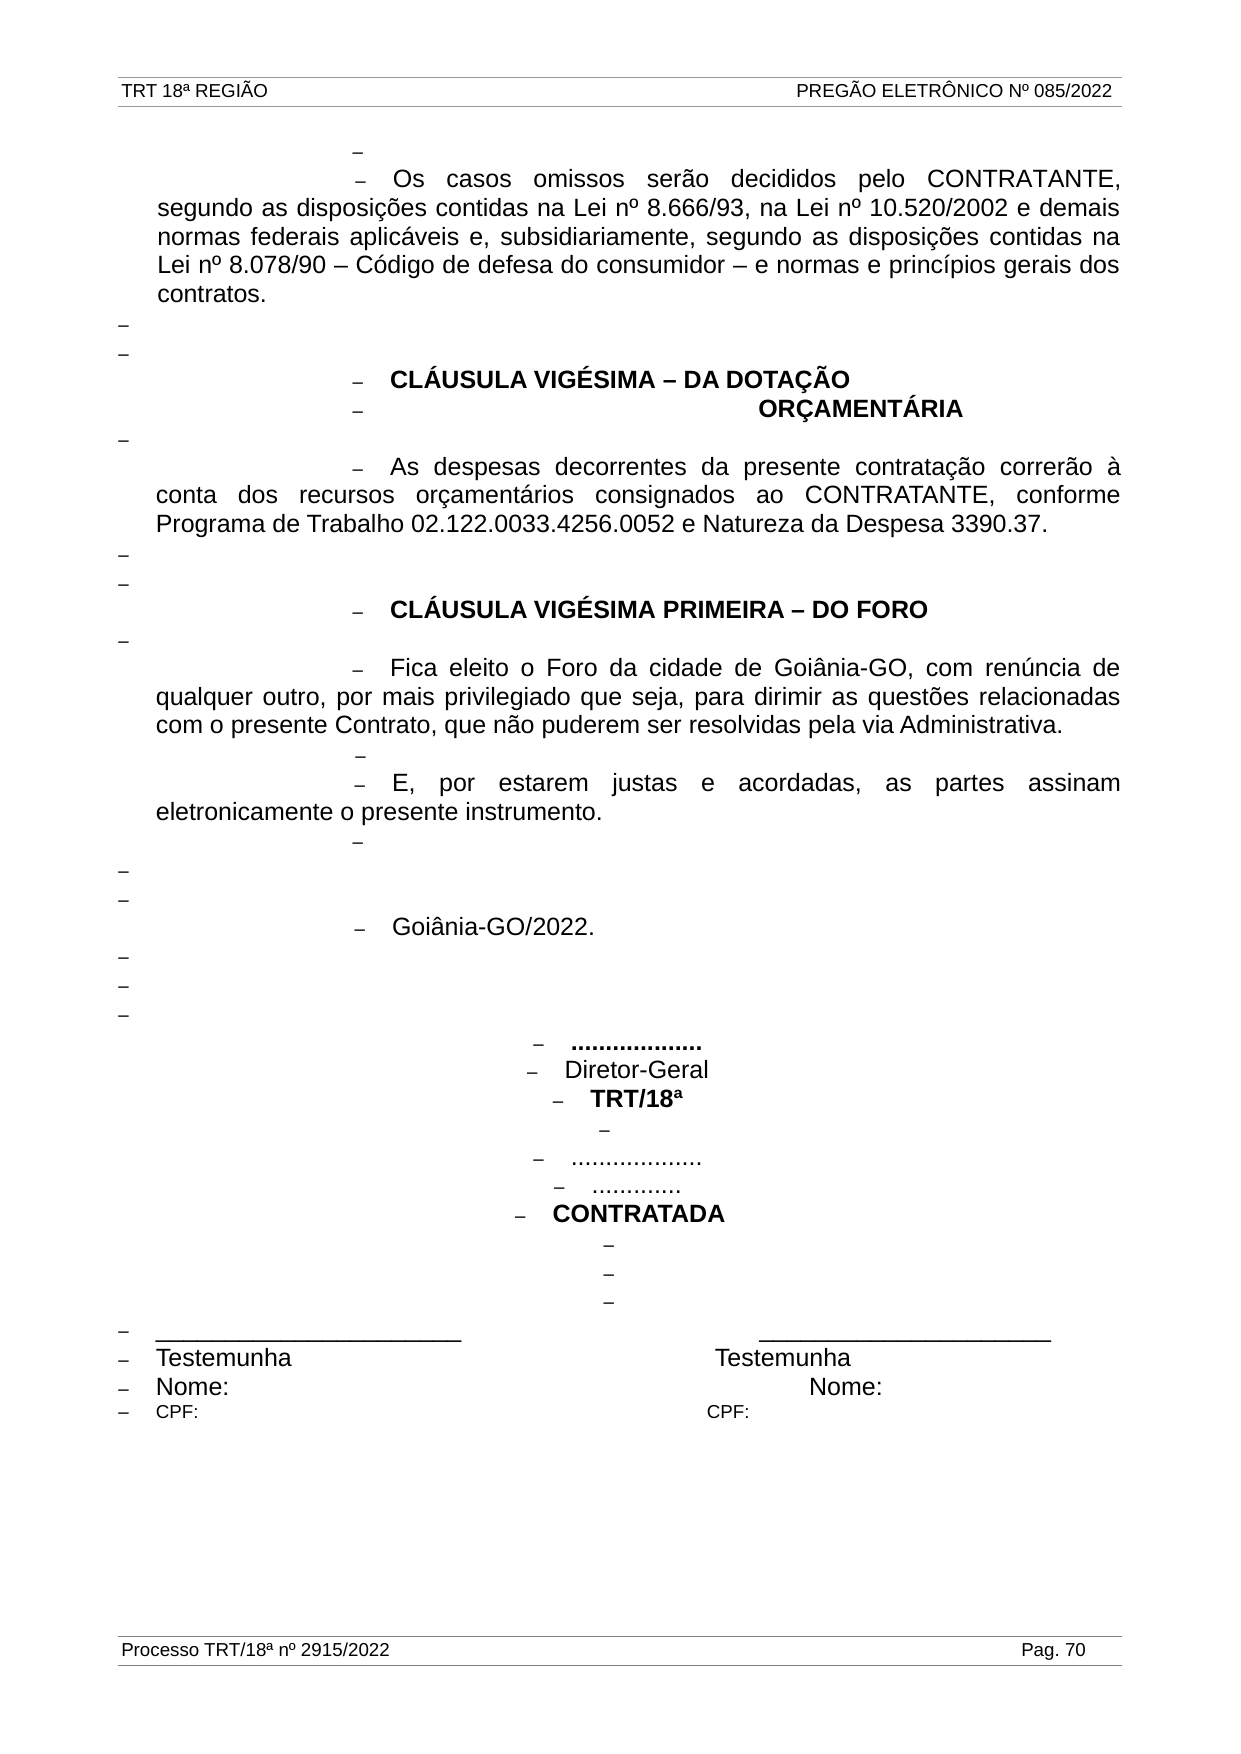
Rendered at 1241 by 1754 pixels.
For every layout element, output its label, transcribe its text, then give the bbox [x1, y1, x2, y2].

list Os casos omissos serão decididos pelo CONTRATANTE, segundo as disposições contidas na Lei nº 8.666/93, na Lei nº 10.520/2002 e demais normas federais aplicáveis e, subsidiariamente, segundo as disposições contidas na Lei nº 8.078/90 – Código de defesa do consumidor – e normas e princípios gerais dos contratos. [119, 164, 1122, 308]
list E, por estarem justas e acordadas, as partes assinam eletronicamente o presente instrumento. [118, 768, 1122, 826]
list Testemunha Testemunha [118, 1343, 1122, 1372]
list ORÇAMENTÁRIA [118, 394, 1122, 423]
list CLÁUSULA VIGÉSIMA – DA DOTAÇÃO [118, 366, 1122, 394]
list ................... [118, 1142, 1117, 1171]
list ______________________ _____________________ [118, 1314, 1122, 1343]
list CONTRATADA [118, 1199, 1122, 1228]
list CLÁUSULA VIGÉSIMA PRIMEIRA – DO FORO [118, 596, 1122, 624]
list TRT/18ª [118, 1084, 1117, 1113]
list ............. [118, 1171, 1117, 1199]
list Goiânia-GO/2022. [118, 912, 1122, 941]
list ................... [118, 1027, 1117, 1056]
list Nome: Nome: [118, 1372, 1122, 1401]
list Diretor-Geral [118, 1056, 1117, 1084]
list As despesas decorrentes da presente contratação correrão à conta dos recursos orçamentários consignados ao CONTRATANTE, conforme Programa de Trabalho 02.122.0033.4256.0052 e Natureza da Despesa 3390.37. [118, 452, 1122, 538]
list Fica eleito o Foro da cidade de Goiânia-GO, com renúncia de qualquer outro, por mais privilegiado que seja, para dirimir as questões relacionadas com o presente Contrato, que não puderem ser resolvidas pela via Administrativa. [118, 653, 1122, 739]
list CPF: CPF: [118, 1401, 1122, 1422]
